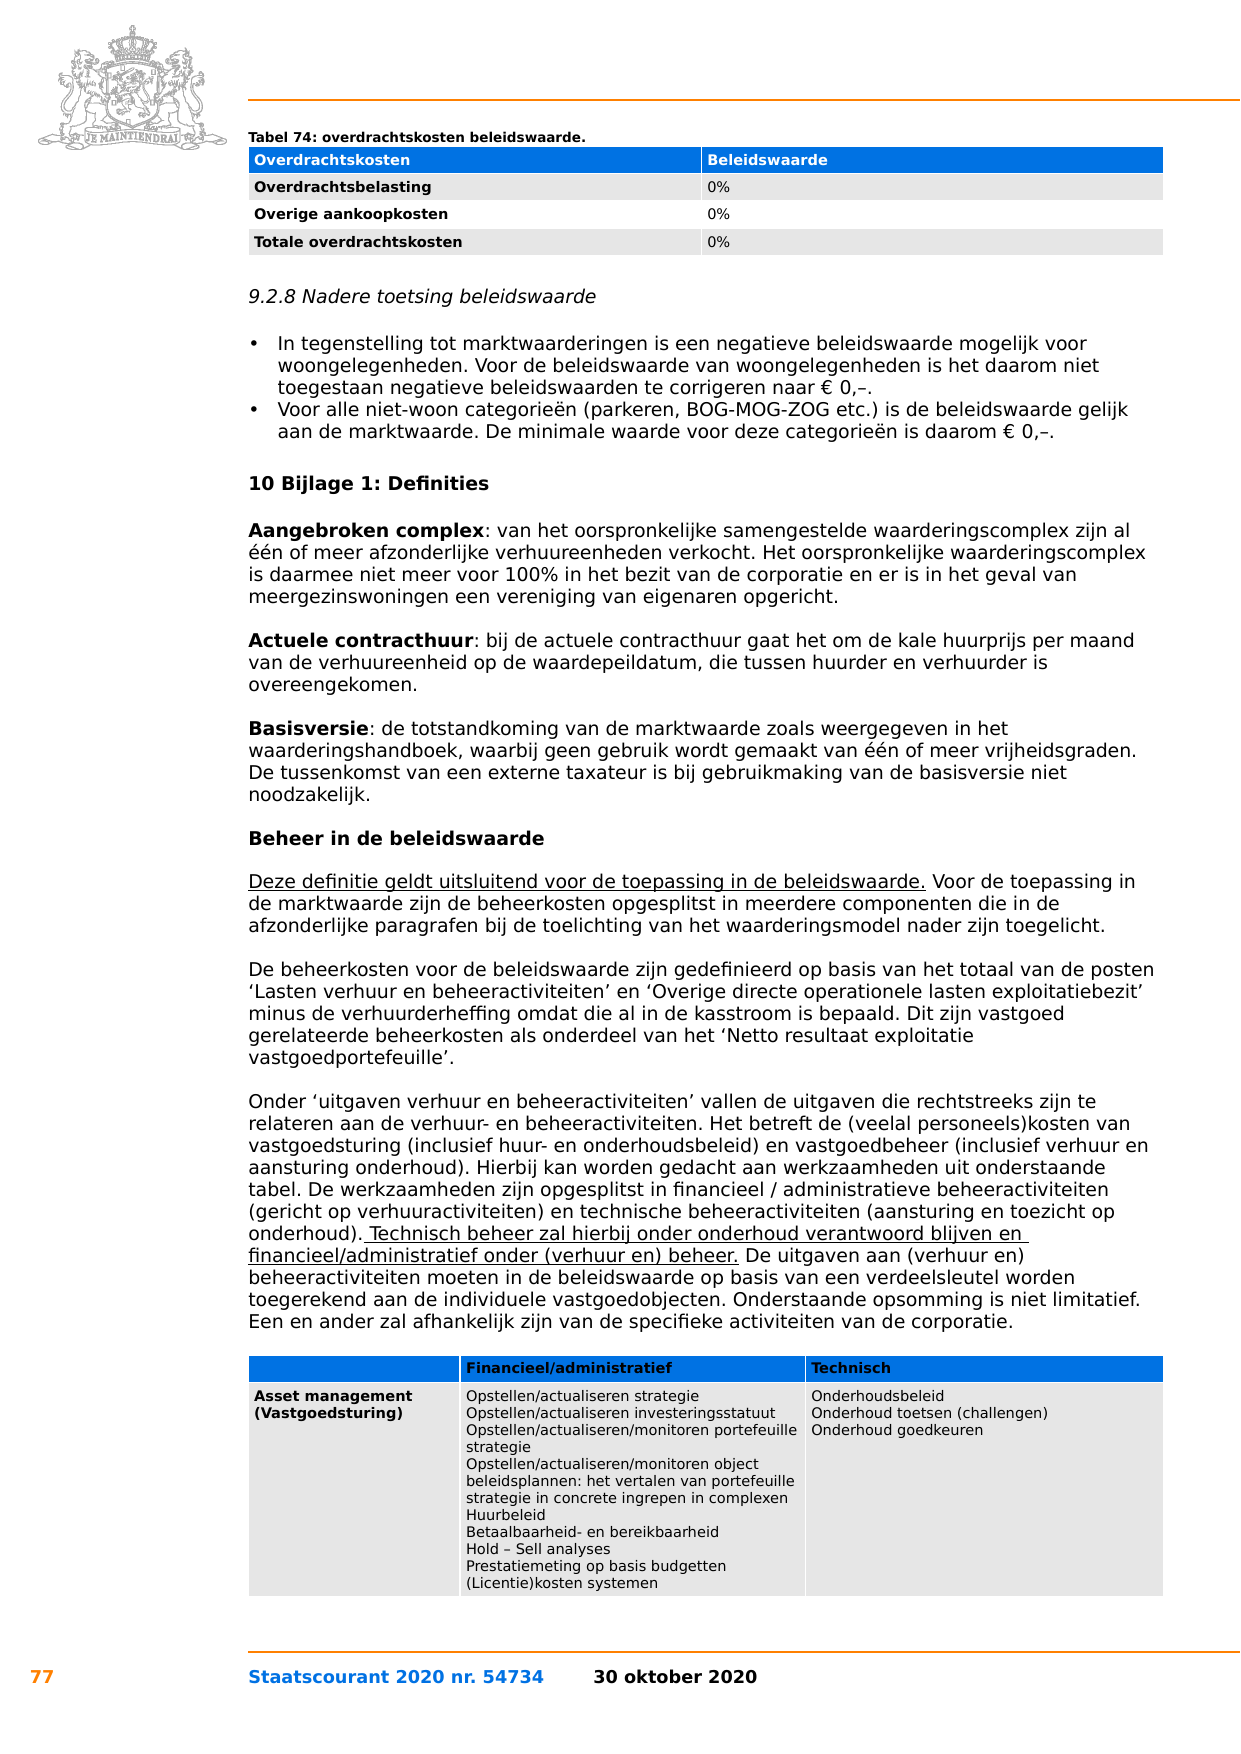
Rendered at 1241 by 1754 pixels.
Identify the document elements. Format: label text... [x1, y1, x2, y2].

table_cell Totale overdrachtskosten [249, 229, 701, 255]
table_cell Overdrachtsbelasting [249, 174, 701, 200]
table_header Technisch [806, 1356, 1163, 1382]
text Basisversie: de totstandkoming van de marktwaarde zoals weergegeven in het waarderingshandboek, waarbij geen gebruik wordt gemaakt van één of meer vrijheidsgraden. De tussenkomst van een externe taxateur is bij gebruikmaking van de basisversie niet noodzakelijk. [248, 718, 1163, 806]
table_cell 0% [702, 229, 1163, 255]
text • In tegenstelling tot marktwaarderingen is een negatieve beleidswaarde mogelijk voor woongelegenheden. Voor de beleidswaarde van woongelegenheden is het daarom niet toegestaan negatieve beleidswaarden te corrigeren naar € 0,–. [248, 333, 1163, 399]
text Onder ‘uitgaven verhuur en beheeractiviteiten’ vallen de uitgaven die rechtstreeks zijn te relateren aan de verhuur- en beheeractiviteiten. Het betreft de (veelal personeels)kosten van vastgoedsturing (inclusief huur- en onderhoudsbeleid) en vastgoedbeheer (inclusief verhuur en aansturing onderhoud). Hierbij kan worden gedacht aan werkzaamheden uit onderstaande tabel. De werkzaamheden zijn opgesplitst in financieel / administratieve beheeractiviteiten (gericht op verhuuractiviteiten) en technische beheeractiviteiten (aansturing en toezicht op onderhoud). Technisch beheer zal hierbij onder onderhoud verantwoord blijven en financieel/administratief onder (verhuur en) beheer. De uitgaven aan (verhuur en) beheeractiviteiten moeten in de beleidswaarde op basis van een verdeelsleutel worden toegerekend aan de individuele vastgoedobjecten. Onderstaande opsomming is niet limitatief. Een en ander zal afhankelijk zijn van de specifieke activiteiten van de corporatie. [248, 1091, 1163, 1333]
table_cell Asset management (Vastgoedsturing) [249, 1383, 459, 1596]
table_cell Overige aankoopkosten [249, 201, 701, 228]
text Actuele contracthuur: bij de actuele contracthuur gaat het om de kale huurprijs per maand van de verhuureenheid op de waardepeildatum, die tussen huurder en verhuurder is overeengekomen. [248, 630, 1163, 696]
table_cell Opstellen/actualiseren strategie Opstellen/actualiseren investeringsstatuut Opstellen/actualiseren/monitoren portefeuille strategie Opstellen/actualiseren/monitoren object beleidsplannen: het vertalen van portefeuille strategie in concrete ingrepen in complexen Huurbeleid Betaalbaarheid- en bereikbaarheid Hold – Sell analyses Prestatiemeting op basis budgetten (Licentie)kosten systemen [461, 1383, 805, 1596]
table_header [249, 1356, 459, 1382]
table_cell 0% [702, 174, 1163, 200]
subtitle 10 Bijlage 1: Definities [248, 473, 1163, 495]
table_header Financieel/administratief [461, 1356, 805, 1382]
text Deze definitie geldt uitsluitend voor de toepassing in de beleidswaarde. Voor de toepassing in de marktwaarde zijn de beheerkosten opgesplitst in meerdere componenten die in de afzonderlijke paragrafen bij de toelichting van het waarderingsmodel nader zijn toegelicht. [248, 871, 1163, 937]
table_cell Onderhoudsbeleid Onderhoud toetsen (challengen) Onderhoud goedkeuren [806, 1383, 1163, 1596]
table_cell Beleidswaarde [702, 147, 1163, 173]
text Aangebroken complex: van het oorspronkelijke samengestelde waarderingscomplex zijn al één of meer afzonderlijke verhuureenheden verkocht. Het oorspronkelijke waarderingscomplex is daarmee niet meer voor 100% in het bezit van de corporatie en er is in het geval van meergezinswoningen een vereniging van eigenaren opgericht. [248, 520, 1163, 608]
text • Voor alle niet-woon categorieën (parkeren, BOG-MOG-ZOG etc.) is de beleidswaarde gelijk aan de marktwaarde. De minimale waarde voor deze categorieën is daarom € 0,–. [248, 399, 1163, 443]
table_header Tabel 74: overdrachtskosten beleidswaarde. [248, 130, 1163, 146]
subtitle 9.2.8 Nadere toetsing beleidswaarde [248, 286, 1163, 308]
table_cell Overdrachtskosten [249, 147, 701, 173]
text De beheerkosten voor de beleidswaarde zijn gedefinieerd op basis van het totaal van de posten ‘Lasten verhuur en beheeractiviteiten’ en ‘Overige directe operationele lasten exploitatiebezit’ minus de verhuurderheffing omdat die al in de kasstroom is bepaald. Dit zijn vastgoed gerelateerde beheerkosten als onderdeel van het ‘Netto resultaat exploitatie vastgoedportefeuille’. [248, 959, 1163, 1069]
picture [38, 25, 227, 150]
subtitle Beheer in de beleidswaarde [248, 827, 1163, 849]
table_cell 0% [702, 201, 1163, 228]
